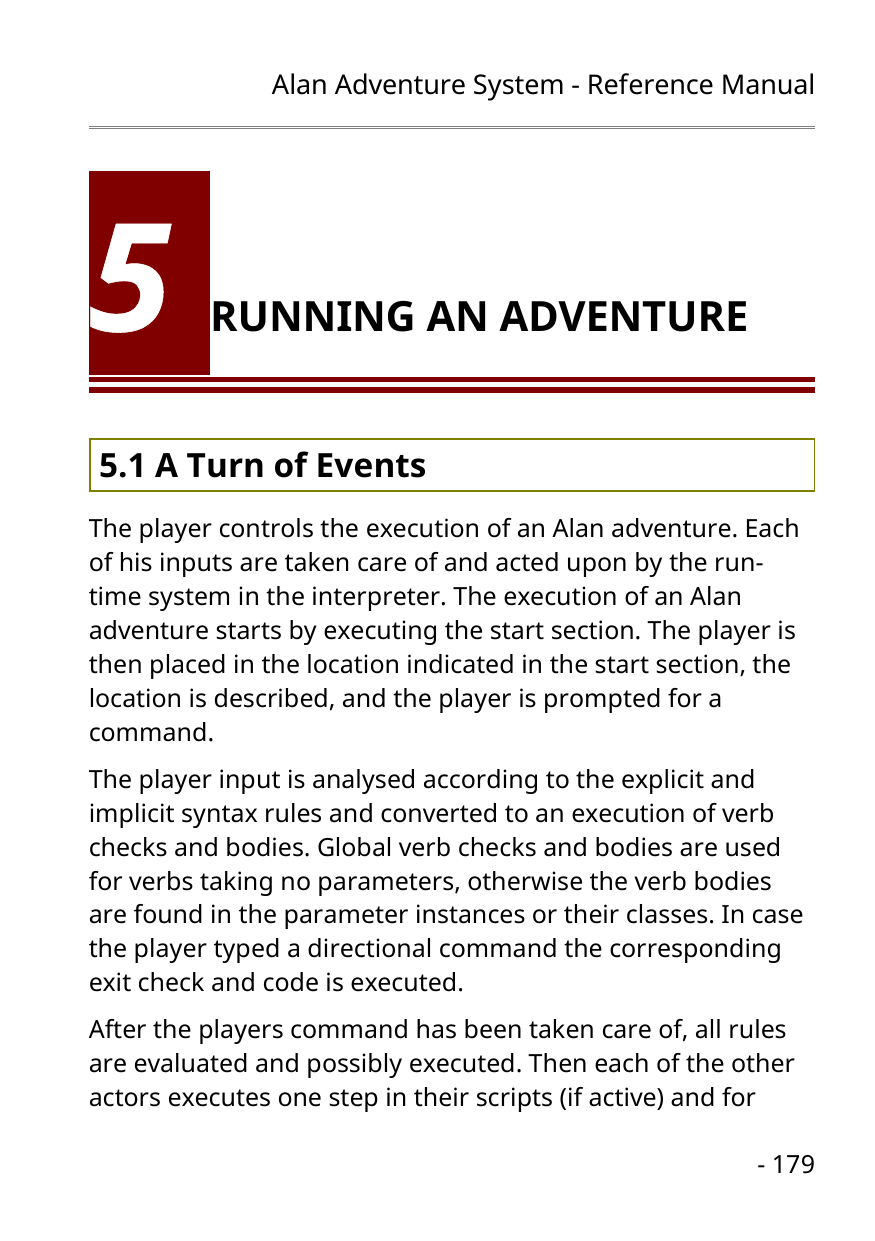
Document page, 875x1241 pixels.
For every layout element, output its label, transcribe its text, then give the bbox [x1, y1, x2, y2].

subtitle Running An Adventure [88, 171, 815, 393]
text The player controls the execution of an Alan adventure. Each of his inputs are taken care of and acted upon by the run-time system in the interpreter. The execution of an Alan adventure starts by executing the start section. The player is then placed in the location indicated in the start section, the location is described, and the player is prompted for a command. [88, 511, 815, 749]
text After the players command has been taken care of, all rules are evaluated and possibly executed. Then each of the other actors executes one step in their scripts (if active) and for [88, 1012, 815, 1114]
subtitle A Turn of Events [91, 440, 814, 490]
text The player input is analysed according to the explicit and implicit syntax rules and converted to an execution of verb checks and bodies. Global verb checks and bodies are used for verbs taking no parameters, otherwise the verb bodies are found in the parame­ter instances or their classes. In case the player typed a directional command the corresponding exit check and code is executed. [88, 762, 815, 999]
